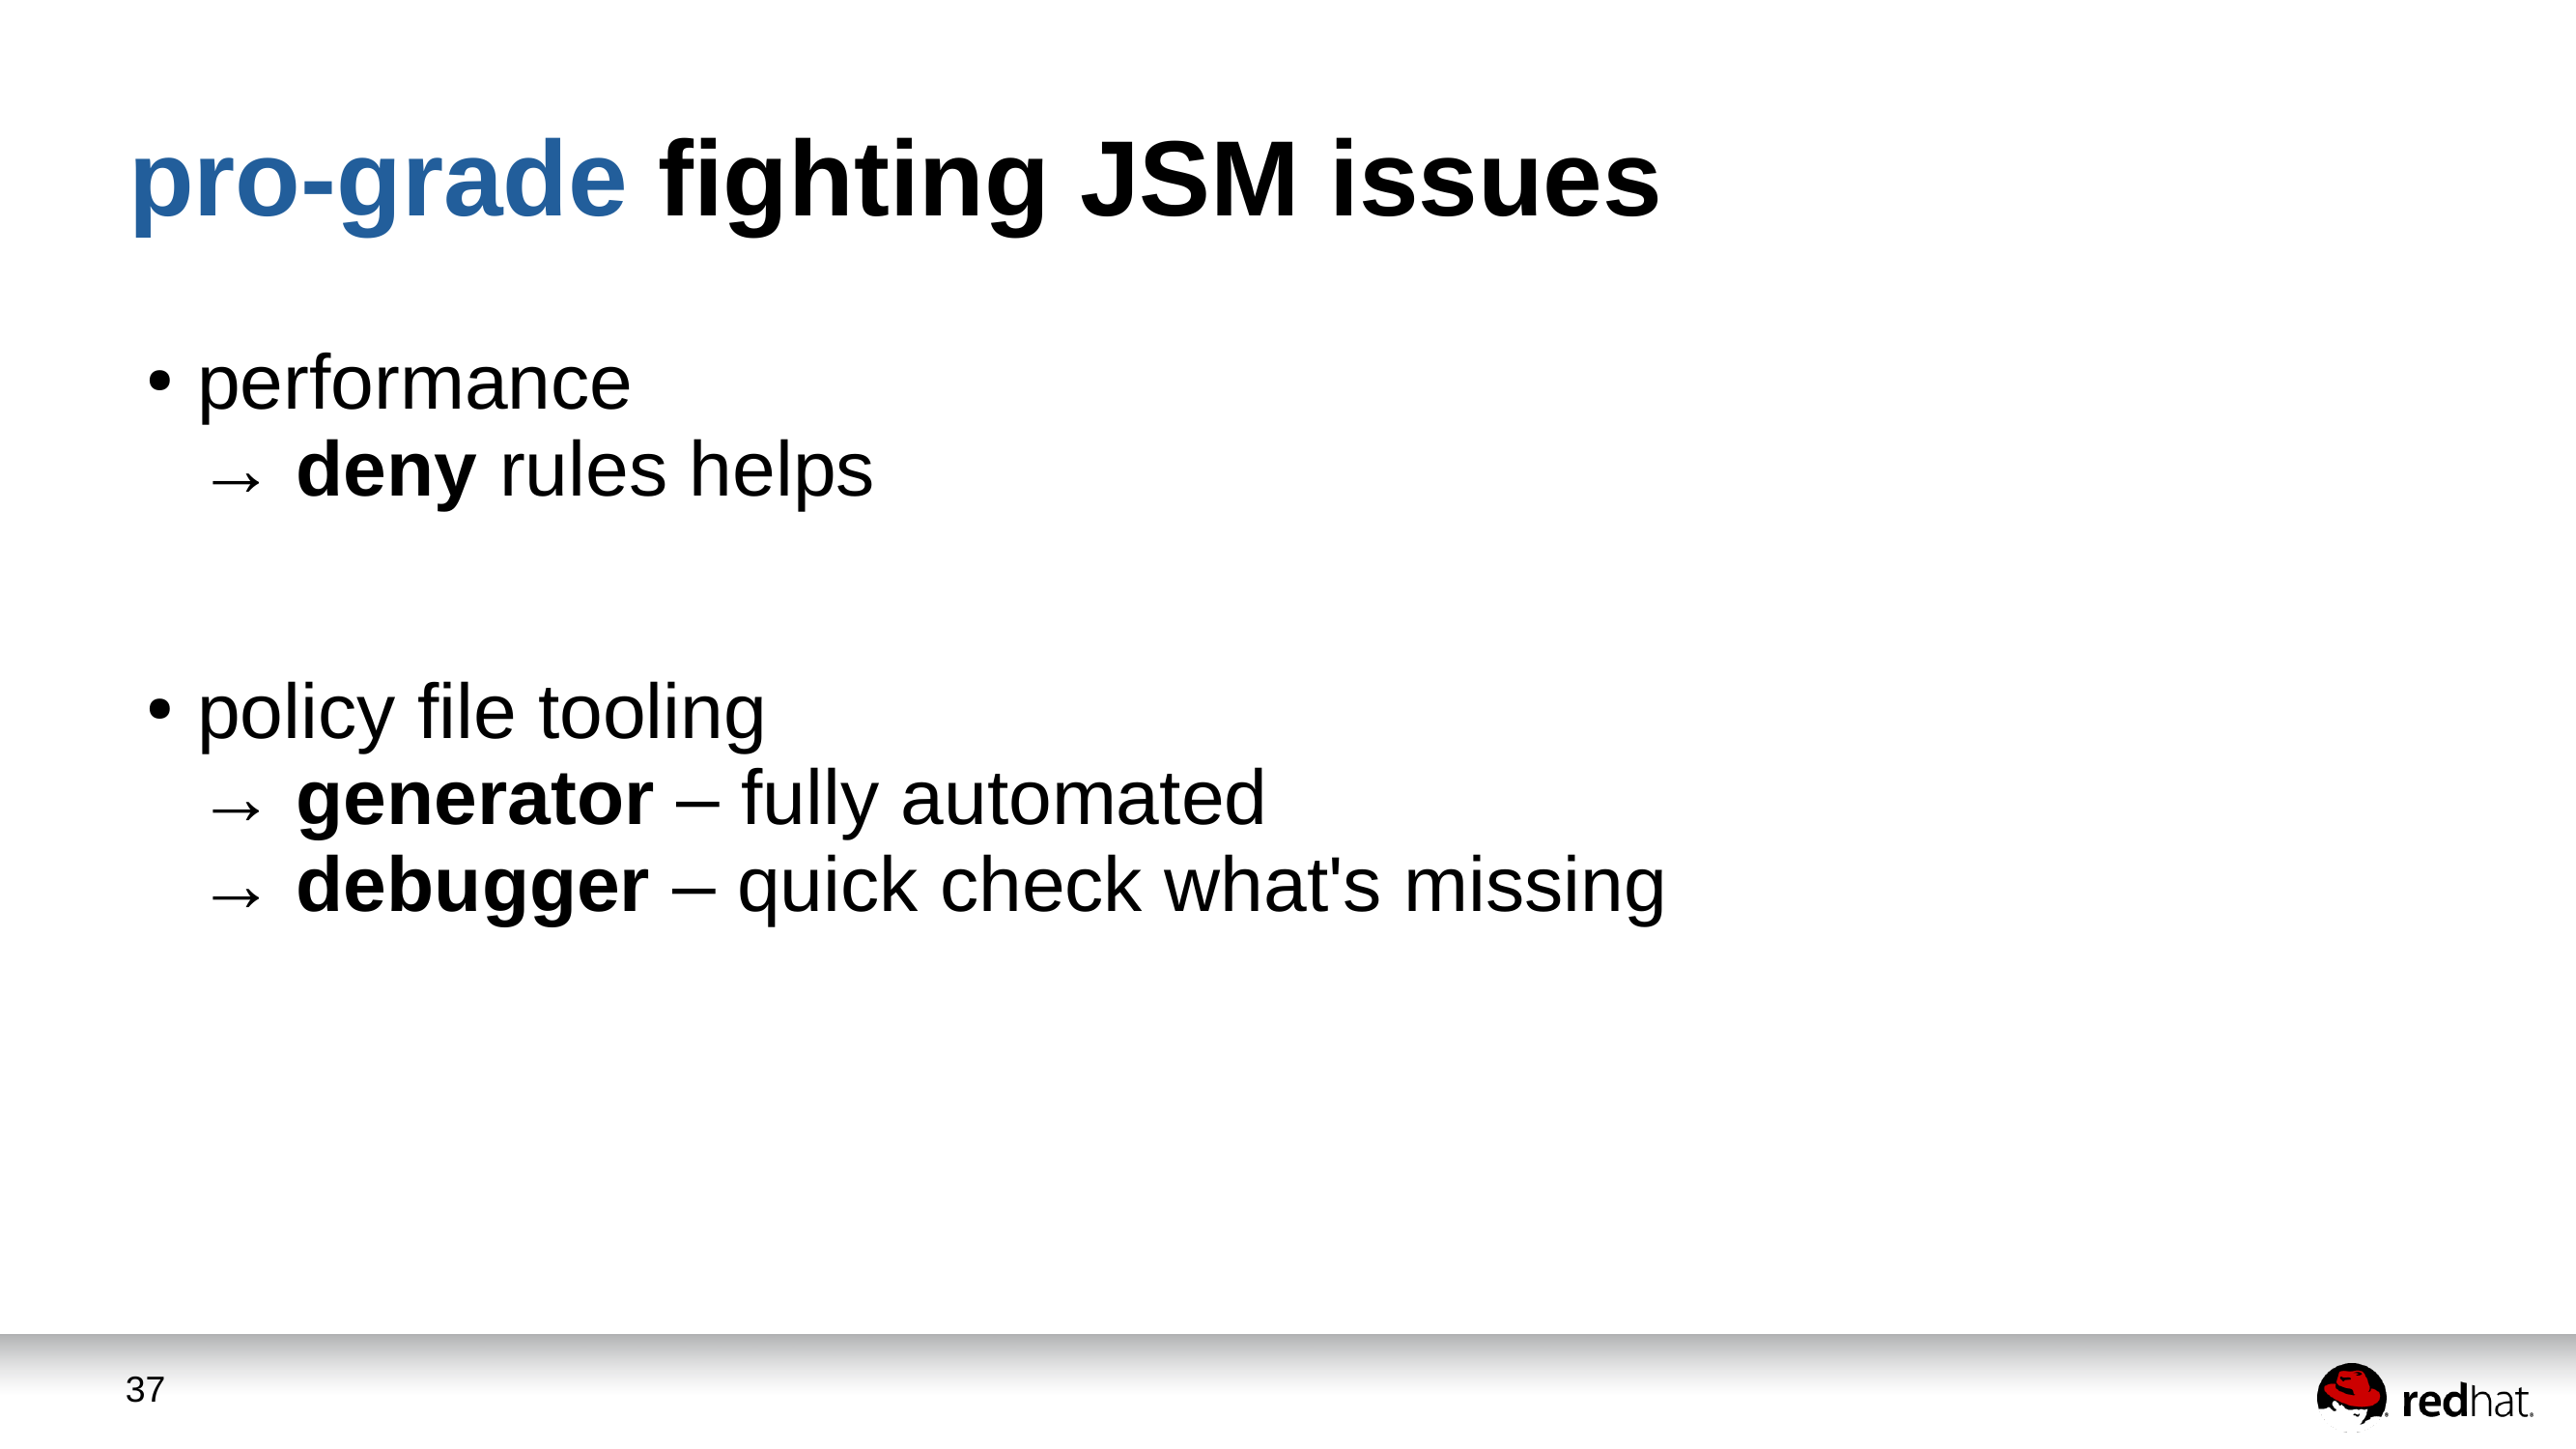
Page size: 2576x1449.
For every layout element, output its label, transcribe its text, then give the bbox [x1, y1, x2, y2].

list performance → deny rules helps policy file tooling → generator – fully automated → debugger – quick check what's missing [128, 338, 2448, 1179]
picture [0, 1334, 2576, 1445]
title pro-grade fighting JSM issues [128, 57, 2448, 300]
